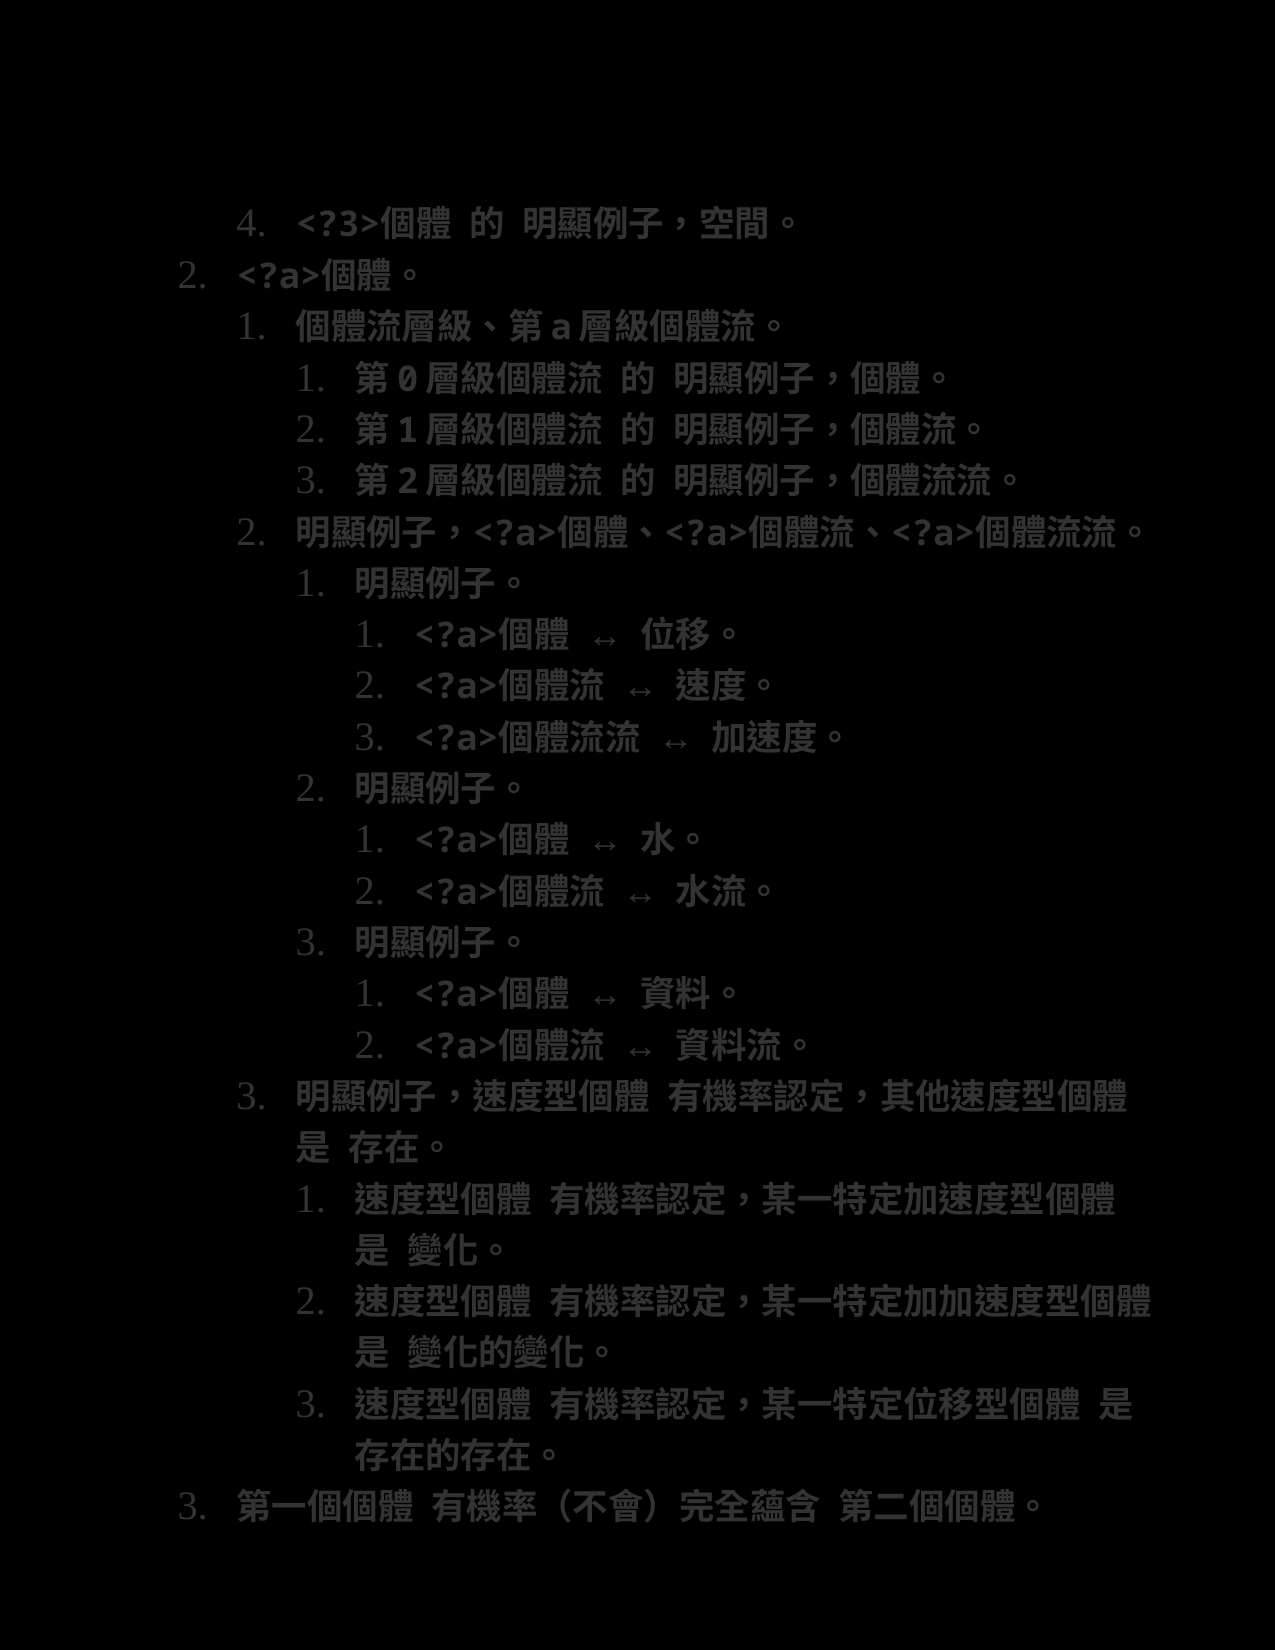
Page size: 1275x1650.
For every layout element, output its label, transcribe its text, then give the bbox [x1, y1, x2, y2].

list 個體流層級、第a層級個體流。 [236, 298, 1157, 350]
list 速度型個體 有機率認定，某一特定位移型個體 是 存在的存在。 [295, 1376, 1157, 1478]
list 速度型個體 有機率認定，某一特定加速度型個體 是 變化。 [295, 1171, 1157, 1273]
list <?a>個體 ↔ 位移。 [354, 607, 1157, 658]
list <?a>個體 ↔ 資料。 [354, 966, 1157, 1017]
list 明顯例子，速度型個體 有機率認定，其他速度型個體 是 存在。 [236, 1068, 1157, 1171]
list <?a>個體 ↔ 水。 [354, 812, 1157, 863]
list <?a>個體流流 ↔ 加速度。 [354, 709, 1157, 761]
list 速度型個體 有機率認定，某一特定加加速度型個體 是 變化的變化。 [295, 1273, 1157, 1376]
list <?a>個體流 ↔ 速度。 [354, 658, 1157, 709]
list <?a>個體流 ↔ 水流。 [354, 863, 1157, 914]
list <?3>個體 的 明顯例子，空間。 [236, 196, 1157, 247]
list 明顯例子。 [295, 914, 1157, 966]
list 第1層級個體流 的 明顯例子，個體流。 [295, 401, 1157, 453]
list 第0層級個體流 的 明顯例子，個體。 [295, 350, 1157, 401]
list <?a>個體流 ↔ 資料流。 [354, 1017, 1157, 1068]
list 第一個個體 有機率（不會）完全蘊含 第二個個體。 [177, 1478, 1157, 1530]
list 第2層級個體流 的 明顯例子，個體流流。 [295, 453, 1157, 504]
list 明顯例子，<?a>個體、<?a>個體流、<?a>個體流流。 [236, 504, 1157, 555]
list <?a>個體。 [177, 247, 1157, 298]
list 明顯例子。 [295, 555, 1157, 607]
list 明顯例子。 [295, 761, 1157, 812]
